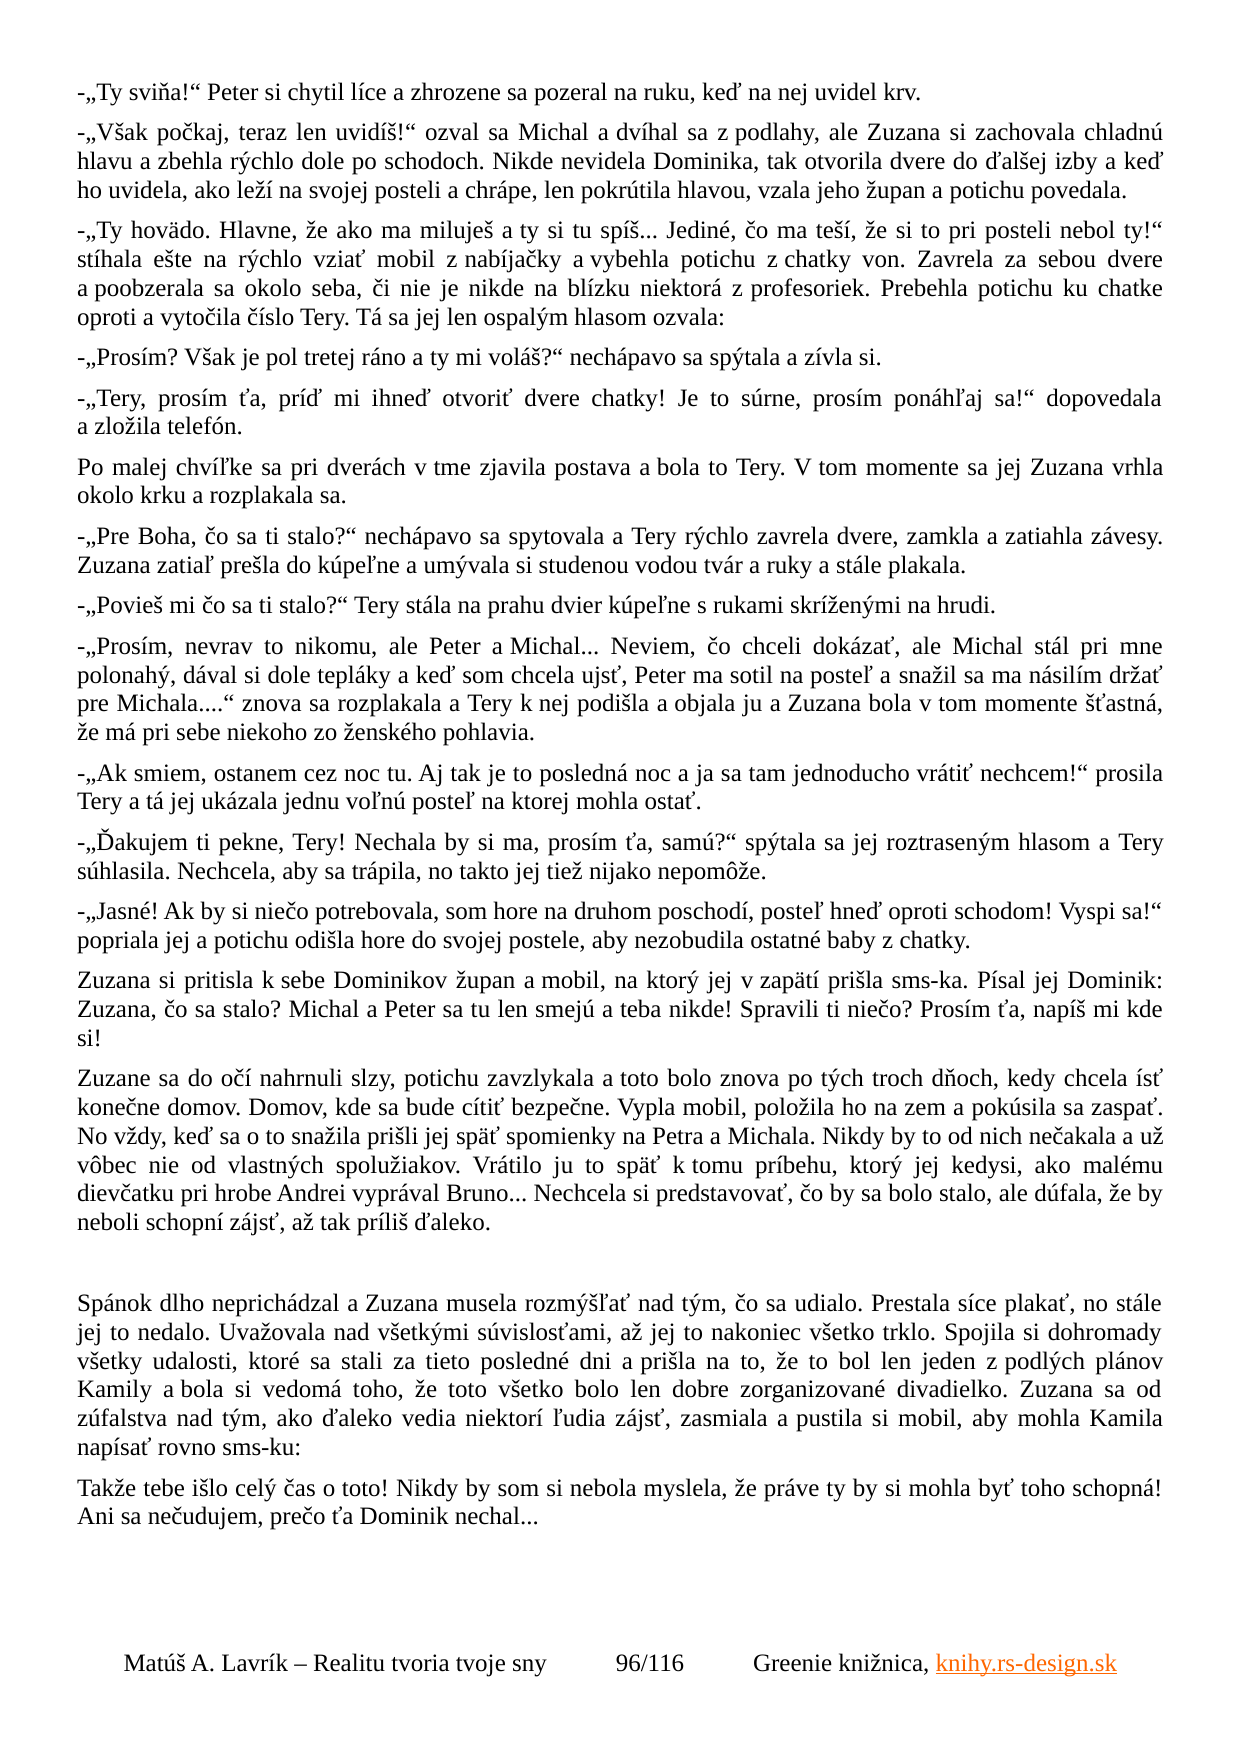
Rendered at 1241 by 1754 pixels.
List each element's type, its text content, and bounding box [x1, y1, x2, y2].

text -„Ďakujem ti pekne, Tery! Nechala by si ma, prosím ťa, samú?“ spýtala sa jej roztraseným hlasom a Tery súhlasila. Nechcela, aby sa trápila, no takto jej tiež nijako nepomôže. [77, 827, 1163, 884]
text -„Však počkaj, teraz len uvidíš!“ ozval sa Michal a dvíhal sa z podlahy, ale Zuzana si zachovala chladnú hlavu a zbehla rýchlo dole po schodoch. Nikde nevidela Dominika, tak otvorila dvere do ďalšej izby a keď ho uvidela, ako leží na svojej posteli a chrápe, len pokrútila hlavou, vzala jeho župan a potichu povedala. [77, 117, 1163, 203]
text -„Tery, prosím ťa, príď mi ihneď otvoriť dvere chatky! Je to súrne, prosím ponáhľaj sa!“ dopovedala a zložila telefón. [77, 383, 1163, 440]
text Spánok dlho neprichádzal a Zuzana musela rozmýšľať nad tým, čo sa udialo. Prestala síce plakať, no stále jej to nedalo. Uvažovala nad všetkými súvislosťami, až jej to nakoniec všetko trklo. Spojila si dohromady všetky udalosti, ktoré sa stali za tieto posledné dni a prišla na to, že to bol len jeden z podlých plánov Kamily a bola si vedomá toho, že toto všetko bolo len dobre zorganizované divadielko. Zuzana sa od zúfalstva nad tým, ako ďaleko vedia niektorí ľudia zájsť, zasmiala a pustila si mobil, aby mohla Kamila napísať rovno sms-ku: [77, 1288, 1163, 1461]
text -„Jasné! Ak by si niečo potrebovala, som hore na druhom poschodí, posteľ hneď oproti schodom! Vyspi sa!“ popriala jej a potichu odišla hore do svojej postele, aby nezobudila ostatné baby z chatky. [77, 896, 1163, 954]
text Zuzana si pritisla k sebe Dominikov župan a mobil, na ktorý jej v zapätí prišla sms-ka. Písal jej Dominik: Zuzana, čo sa stalo? Michal a Peter sa tu len smejú a teba nikde! Spravili ti niečo? Prosím ťa, napíš mi kde si! [77, 966, 1163, 1052]
text -„Prosím, nevrav to nikomu, ale Peter a Michal... Neviem, čo chceli dokázať, ale Michal stál pri mne polonahý, dával si dole tepláky a keď som chcela ujsť, Peter ma sotil na posteľ a snažil sa ma násilím držať pre Michala....“ znova sa rozplakala a Tery k nej podišla a objala ju a Zuzana bola v tom momente šťastná, že má pri sebe niekoho zo ženského pohlavia. [77, 631, 1163, 746]
text Po malej chvíľke sa pri dverách v tme zjavila postava a bola to Tery. V tom momente sa jej Zuzana vrhla okolo krku a rozplakala sa. [77, 452, 1163, 509]
text -„Ty hovädo. Hlavne, že ako ma miluješ a ty si tu spíš... Jediné, čo ma teší, že si to pri posteli nebol ty!“ stíhala ešte na rýchlo vziať mobil z nabíjačky a vybehla potichu z chatky von. Zavrela za sebou dvere a poobzerala sa okolo seba, či nie je nikde na blízku niektorá z profesoriek. Prebehla potichu ku chatke oproti a vytočila číslo Tery. Tá sa jej len ospalým hlasom ozvala: [77, 215, 1163, 330]
text Takže tebe išlo celý čas o toto! Nikdy by som si nebola myslela, že práve ty by si mohla byť toho schopná! Ani sa nečudujem, prečo ťa Dominik nechal... [77, 1473, 1163, 1530]
text -„Pre Boha, čo sa ti stalo?“ nechápavo sa spytovala a Tery rýchlo zavrela dvere, zamkla a zatiahla závesy. Zuzana zatiaľ prešla do kúpeľne a umývala si studenou vodou tvár a ruky a stále plakala. [77, 521, 1163, 579]
text -„Povieš mi čo sa ti stalo?“ Tery stála na prahu dvier kúpeľne s rukami skríženými na hrudi. [77, 590, 1163, 619]
text -„Ty sviňa!“ Peter si chytil líce a zhrozene sa pozeral na ruku, keď na nej uvidel krv. [77, 77, 1163, 106]
text -„Prosím? Však je pol tretej ráno a ty mi voláš?“ nechápavo sa spýtala a zívla si. [77, 342, 1163, 371]
text -„Ak smiem, ostanem cez noc tu. Aj tak je to posledná noc a ja sa tam jednoducho vrátiť nechcem!“ prosila Tery a tá jej ukázala jednu voľnú posteľ na ktorej mohla ostať. [77, 758, 1163, 815]
text Zuzane sa do očí nahrnuli slzy, potichu zavzlykala a toto bolo znova po tých troch dňoch, kedy chcela ísť konečne domov. Domov, kde sa bude cítiť bezpečne. Vypla mobil, položila ho na zem a pokúsila sa zaspať. No vždy, keď sa o to snažila prišli jej späť spomienky na Petra a Michala. Nikdy by to od nich nečakala a už vôbec nie od vlastných spolužiakov. Vrátilo ju to späť k tomu príbehu, ktorý jej kedysi, ako malému dievčatku pri hrobe Andrei vyprával Bruno... Nechcela si predstavovať, čo by sa bolo stalo, ale dúfala, že by neboli schopní zájsť, až tak príliš ďaleko. [77, 1063, 1163, 1236]
